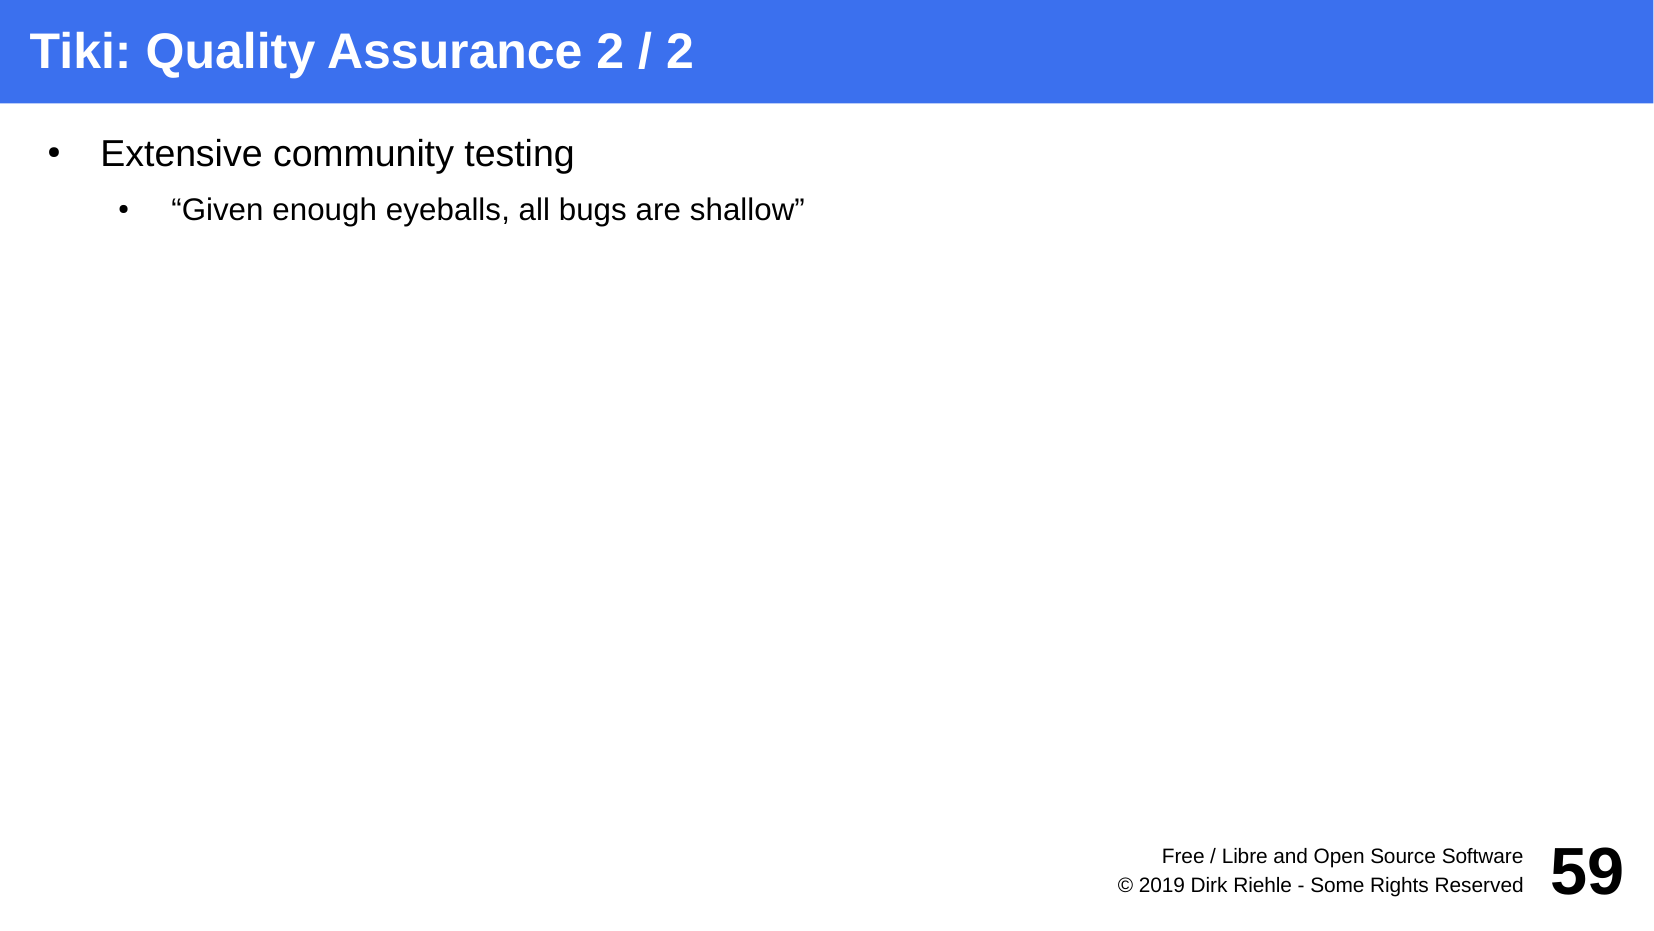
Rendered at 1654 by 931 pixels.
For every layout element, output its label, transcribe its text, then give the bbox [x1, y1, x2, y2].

title Tiki: Quality Assurance 2 / 2 [0, 0, 1654, 104]
list Extensive community testing “Given enough eyeballs, all bugs are shallow” [29, 132, 1625, 813]
